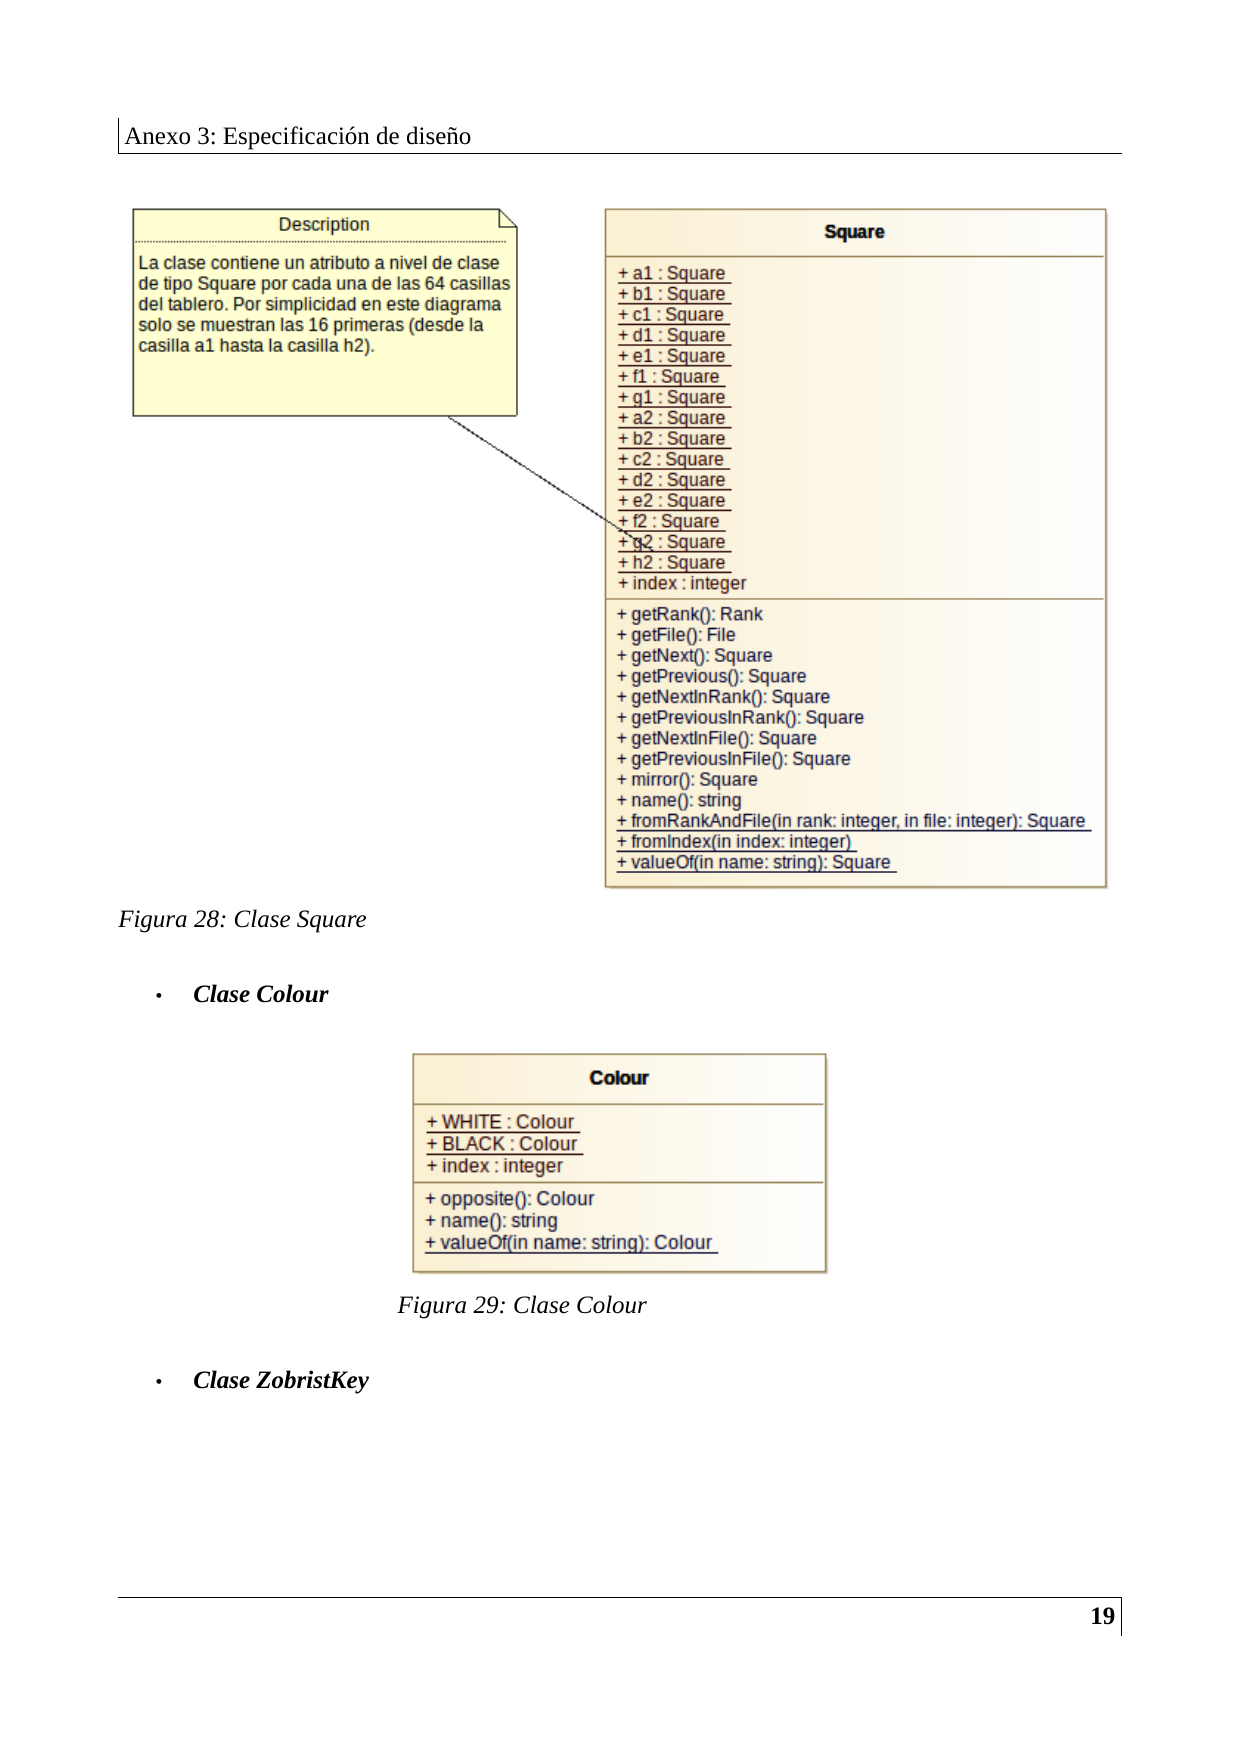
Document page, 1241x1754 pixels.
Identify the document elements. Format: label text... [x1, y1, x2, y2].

text Figura 28: Clase Square [118, 904, 1122, 933]
list Clase Colour [156, 979, 1122, 1008]
picture [118, 195, 1123, 904]
list Clase ZobristKey [156, 1365, 1122, 1394]
text Figura 29: Clase Colour [397, 1290, 843, 1318]
picture [397, 1038, 843, 1290]
